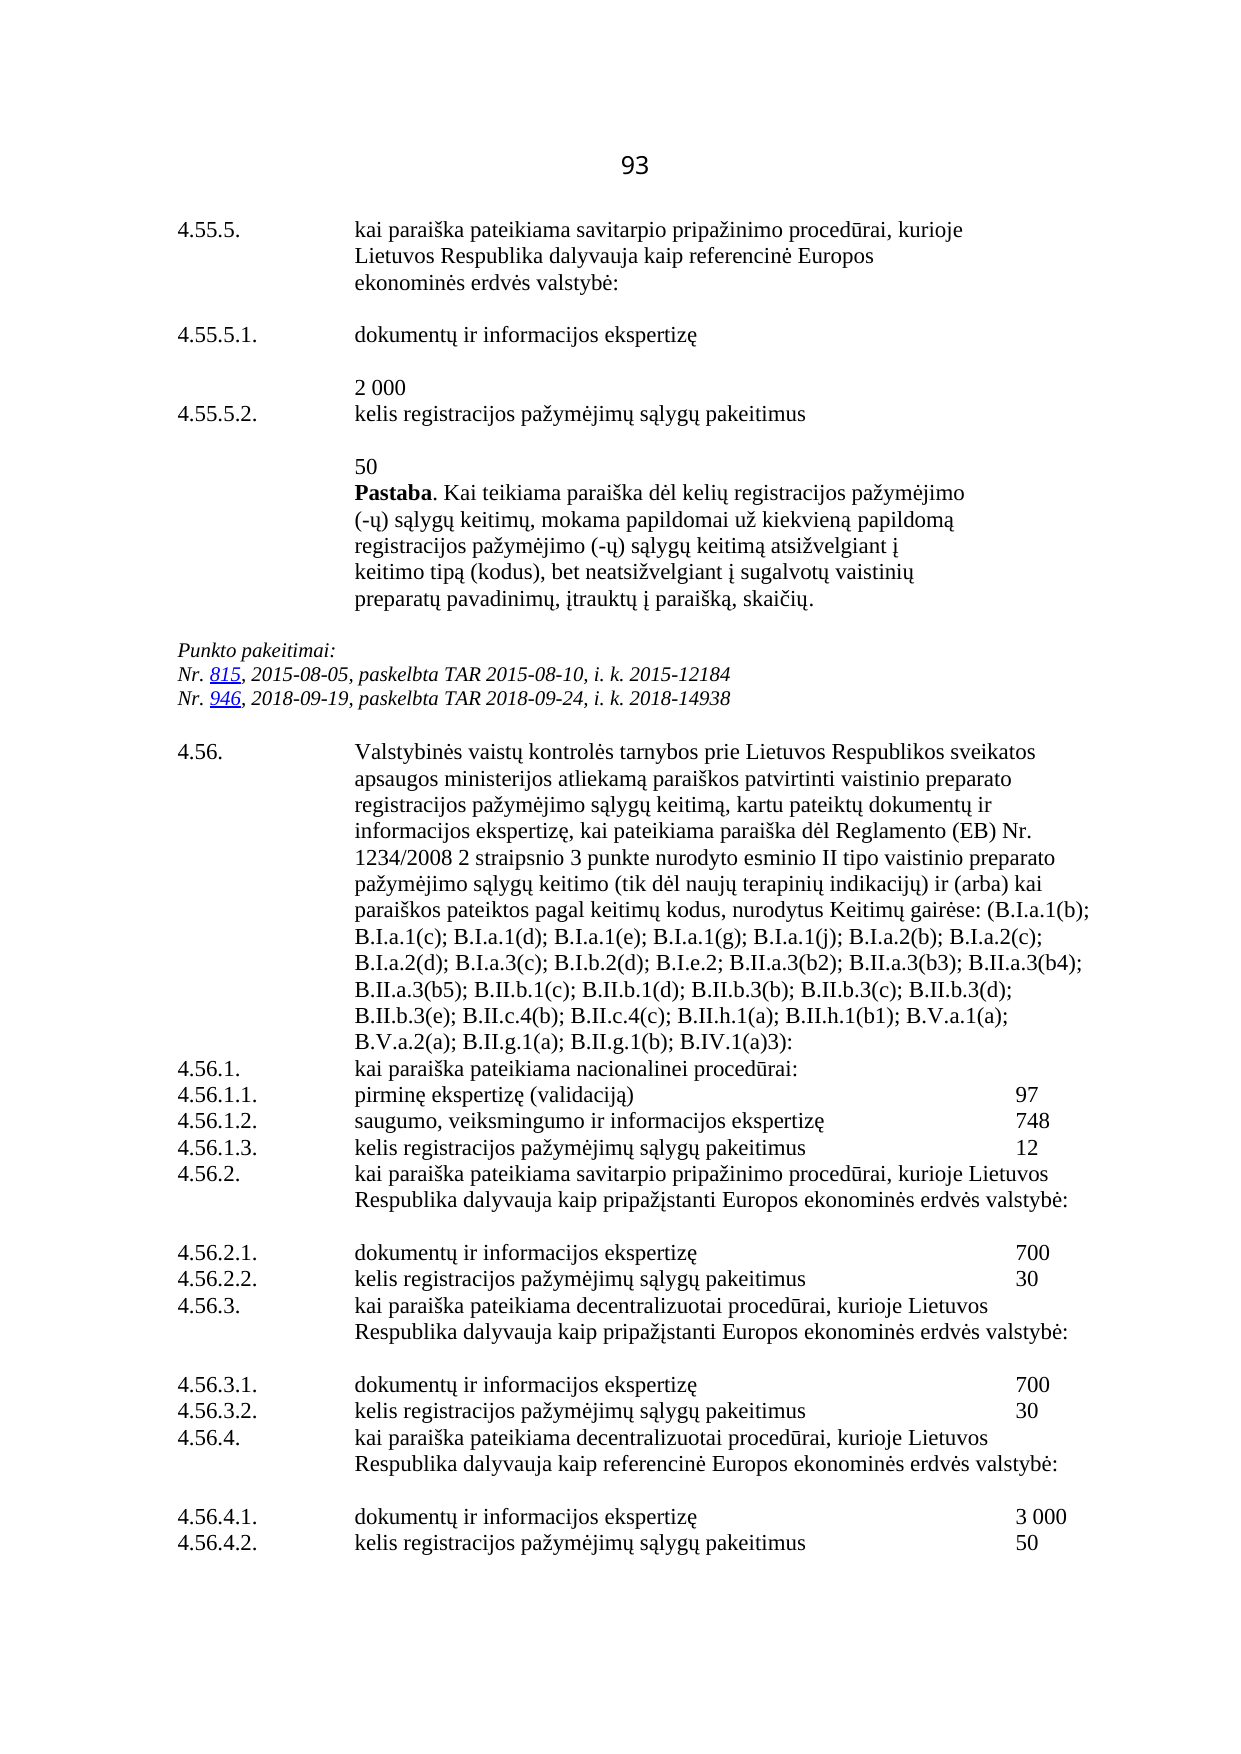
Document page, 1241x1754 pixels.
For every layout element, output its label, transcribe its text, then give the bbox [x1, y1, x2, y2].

text 4.56.3.2. kelis registracijos pažymėjimų sąlygų pakeitimus 30 [177, 1397, 1093, 1424]
text 4.56.1. kai paraiška pateikiama nacionalinei procedūrai: [177, 1055, 1093, 1081]
text 4.56.2. kai paraiška pateikiama savitarpio pripažinimo procedūrai, kurioje Lietuvos Respublika dalyvauja kaip pripažįstanti Europos ekonominės erdvės valstybė: [177, 1160, 1093, 1239]
text 4.56.4. kai paraiška pateikiama decentralizuotai procedūrai, kurioje Lietuvos Respublika dalyvauja kaip referencinė Europos ekonominės erdvės valstybė: [177, 1424, 1093, 1503]
text 4.56.4.2. kelis registracijos pažymėjimų sąlygų pakeitimus 50 [177, 1529, 1093, 1555]
text 4.56.4.1. dokumentų ir informacijos ekspertizę 3 000 [177, 1503, 1093, 1529]
text 4.56. Valstybinės vaistų kontrolės tarnybos prie Lietuvos Respublikos sveikatos apsaugos ministerijos atliekamą paraiškos patvirtinti vaistinio preparato registracijos pažymėjimo sąlygų keitimą, kartu pateiktų dokumentų ir informacijos ekspertizę, kai pateikiama paraiška dėl Reglamento (EB) Nr. 1234/2008 2 straipsnio 3 punkte nurodyto esminio II tipo vaistinio preparato pažymėjimo sąlygų keitimo (tik dėl naujų terapinių indikacijų) ir (arba) kai paraiškos pateiktos pagal keitimų kodus, nurodytus Keitimų gairėse: (B.I.a.1(b); B.I.a.1(c); B.I.a.1(d); B.I.a.1(e); B.I.a.1(g); B.I.a.1(j); B.I.a.2(b); B.I.a.2(c); B.I.a.2(d); B.I.a.3(c); B.I.b.2(d); B.I.e.2; B.II.a.3(b2); B.II.a.3(b3); B.II.a.3(b4); B.II.a.3(b5); B.II.b.1(c); B.II.b.1(d); B.II.b.3(b); B.II.b.3(c); B.II.b.3(d); B.II.b.3(e); B.II.c.4(b); B.II.c.4(c); B.II.h.1(a); B.II.h.1(b1); B.V.a.1(a); B.V.a.2(a); B.II.g.1(a); B.II.g.1(b); B.IV.1(a)3): [177, 738, 1093, 1055]
text 4.56.1.3. kelis registracijos pažymėjimų sąlygų pakeitimus 12 [177, 1134, 1093, 1160]
text 4.55.5.2. kelis registracijos pažymėjimų sąlygų pakeitimus 50 [177, 400, 975, 479]
text Punkto pakeitimai: [177, 637, 1093, 662]
text Pastaba. Kai teikiama paraiška dėl kelių registracijos pažymėjimo (-ų) sąlygų keitimų, mokama papildomai už kiekvieną papildomą registracijos pažymėjimo (-ų) sąlygų keitimą atsižvelgiant į keitimo tipą (kodus), bet neatsižvelgiant į sugalvotų vaistinių preparatų pavadinimų, įtrauktų į paraišką, skaičių. [354, 479, 975, 637]
text 4.56.3.1. dokumentų ir informacijos ekspertizę 700 [177, 1371, 1093, 1397]
text 4.55.5.1. dokumentų ir informacijos ekspertizę 2 000 [177, 321, 975, 400]
text 4.56.3. kai paraiška pateikiama decentralizuotai procedūrai, kurioje Lietuvos Respublika dalyvauja kaip pripažįstanti Europos ekonominės erdvės valstybė: [177, 1292, 1093, 1371]
text 4.56.2.1. dokumentų ir informacijos ekspertizę 700 [177, 1239, 1093, 1266]
text Nr. 946, 2018-09-19, paskelbta TAR 2018-09-24, i. k. 2018-14938 [177, 686, 1093, 710]
text 4.56.1.1. pirminę ekspertizę (validaciją) 97 [177, 1081, 1093, 1107]
text 4.56.1.2. saugumo, veiksmingumo ir informacijos ekspertizę 748 [177, 1107, 1093, 1134]
text 4.56.2.2. kelis registracijos pažymėjimų sąlygų pakeitimus 30 [177, 1266, 1093, 1292]
text 4.55.5. kai paraiška pateikiama savitarpio pripažinimo procedūrai, kurioje Lietuvos Respublika dalyvauja kaip referencinė Europos ekonominės erdvės valstybė: [177, 216, 975, 321]
text Nr. 815, 2015-08-05, paskelbta TAR 2015-08-10, i. k. 2015-12184 [177, 662, 1093, 686]
